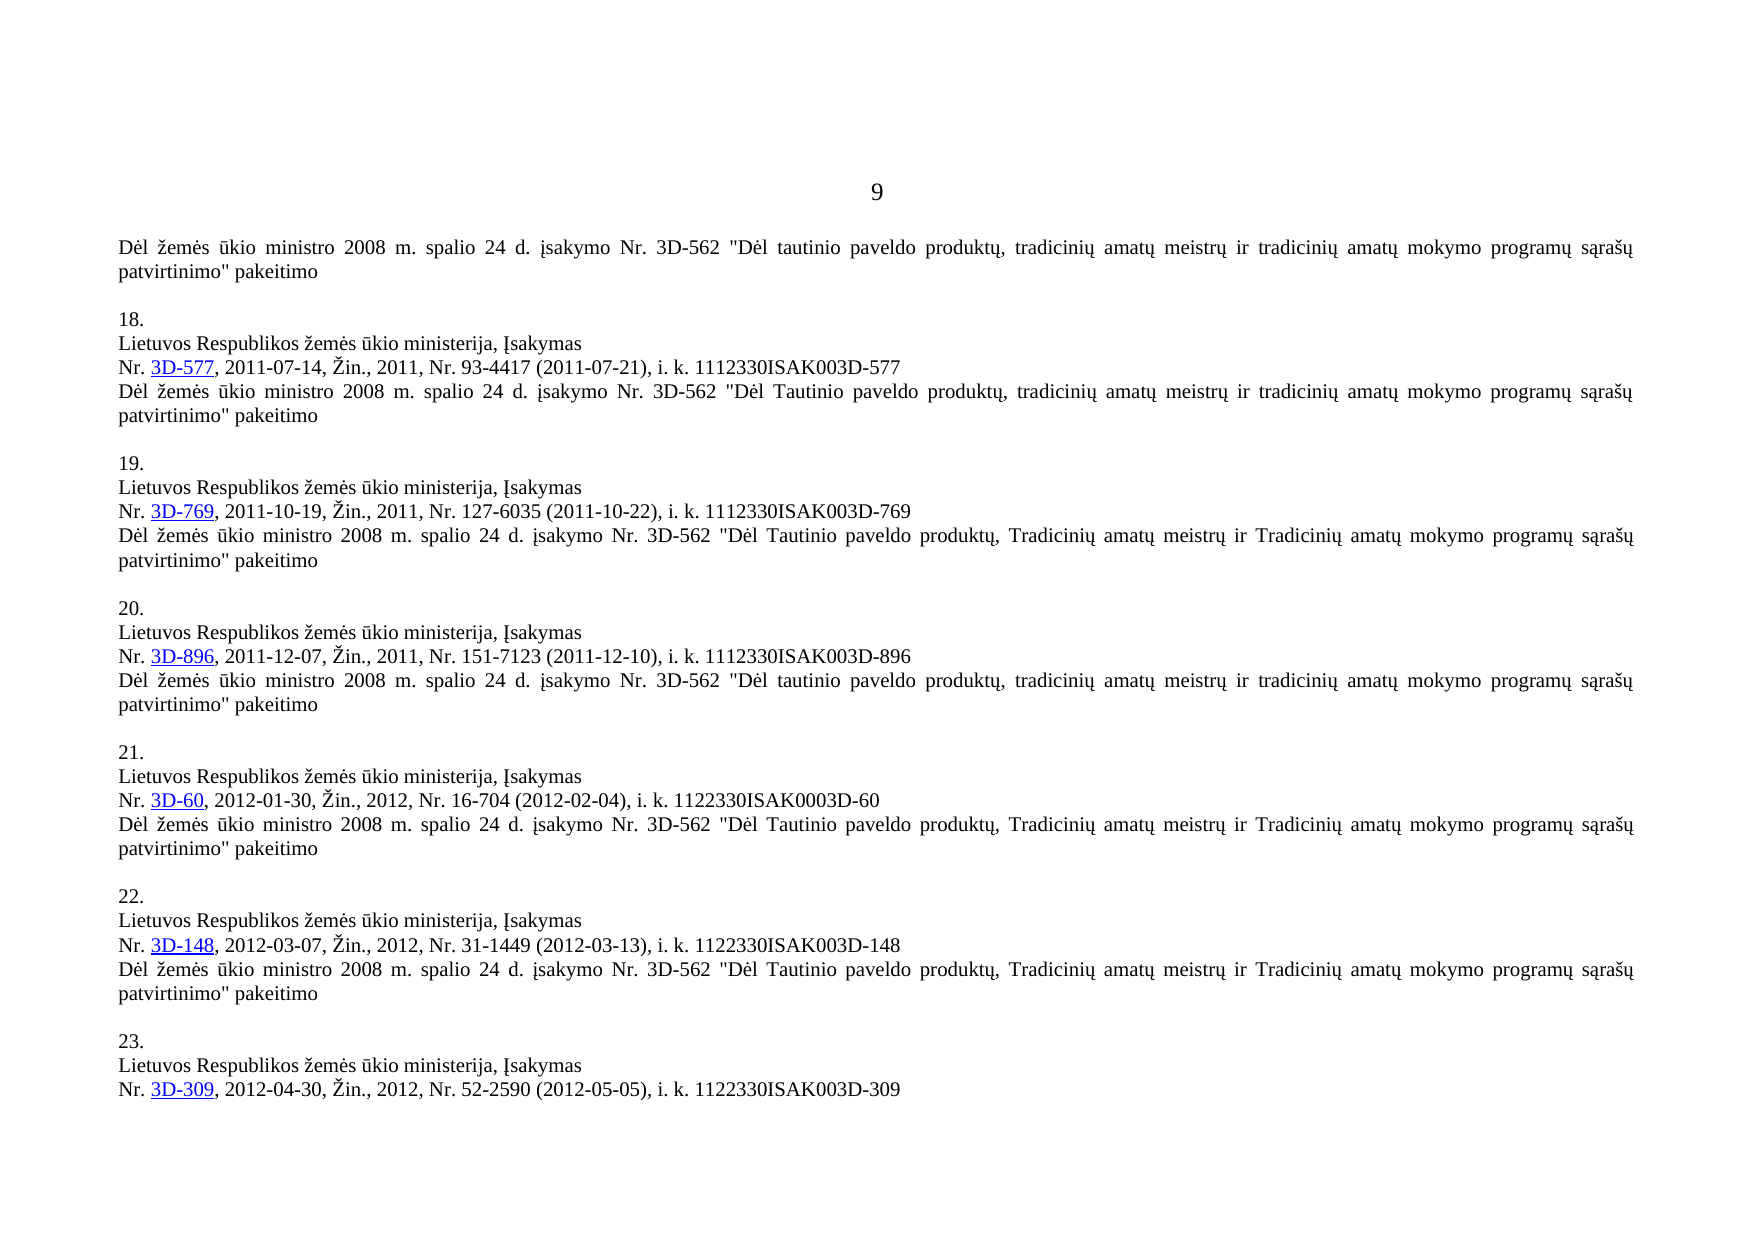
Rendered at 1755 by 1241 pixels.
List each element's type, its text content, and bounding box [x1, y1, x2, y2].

text Lietuvos Respublikos žemės ūkio ministerija, Įsakymas [118, 1053, 1636, 1077]
text 22. [118, 884, 1636, 908]
text 18. [118, 307, 1636, 331]
text Nr. 3D-60, 2012-01-30, Žin., 2012, Nr. 16-704 (2012-02-04), i. k. 1122330ISAK0003D-60 [118, 788, 1636, 812]
text 19. [118, 451, 1636, 475]
text Lietuvos Respublikos žemės ūkio ministerija, Įsakymas [118, 764, 1636, 788]
text Lietuvos Respublikos žemės ūkio ministerija, Įsakymas [118, 331, 1636, 355]
text Nr. 3D-769, 2011-10-19, Žin., 2011, Nr. 127-6035 (2011-10-22), i. k. 1112330ISAK003D-769 [118, 499, 1636, 523]
text Dėl žemės ūkio ministro 2008 m. spalio 24 d. įsakymo Nr. 3D-562 "Dėl Tautinio paveldo produktų, Tradicinių amatų meistrų ir Tradicinių amatų mokymo programų sąrašų patvirtinimo" pakeitimo [118, 812, 1636, 860]
text Lietuvos Respublikos žemės ūkio ministerija, Įsakymas [118, 908, 1636, 932]
text Dėl žemės ūkio ministro 2008 m. spalio 24 d. įsakymo Nr. 3D-562 "Dėl tautinio paveldo produktų, tradicinių amatų meistrų ir tradicinių amatų mokymo programų sąrašų patvirtinimo" pakeitimo [118, 235, 1636, 283]
text Nr. 3D-896, 2011-12-07, Žin., 2011, Nr. 151-7123 (2011-12-10), i. k. 1112330ISAK003D-896 [118, 644, 1636, 668]
text Lietuvos Respublikos žemės ūkio ministerija, Įsakymas [118, 475, 1636, 499]
text Nr. 3D-148, 2012-03-07, Žin., 2012, Nr. 31-1449 (2012-03-13), i. k. 1122330ISAK003D-148 [118, 932, 1636, 957]
text Dėl žemės ūkio ministro 2008 m. spalio 24 d. įsakymo Nr. 3D-562 "Dėl Tautinio paveldo produktų, Tradicinių amatų meistrų ir Tradicinių amatų mokymo programų sąrašų patvirtinimo" pakeitimo [118, 523, 1636, 572]
text Dėl žemės ūkio ministro 2008 m. spalio 24 d. įsakymo Nr. 3D-562 "Dėl Tautinio paveldo produktų, tradicinių amatų meistrų ir tradicinių amatų mokymo programų sąrašų patvirtinimo" pakeitimo [118, 379, 1636, 427]
text Dėl žemės ūkio ministro 2008 m. spalio 24 d. įsakymo Nr. 3D-562 "Dėl Tautinio paveldo produktų, Tradicinių amatų meistrų ir Tradicinių amatų mokymo programų sąrašų patvirtinimo" pakeitimo [118, 957, 1636, 1005]
text 23. [118, 1029, 1636, 1053]
text Lietuvos Respublikos žemės ūkio ministerija, Įsakymas [118, 620, 1636, 644]
text Nr. 3D-577, 2011-07-14, Žin., 2011, Nr. 93-4417 (2011-07-21), i. k. 1112330ISAK003D-577 [118, 355, 1636, 379]
text Dėl žemės ūkio ministro 2008 m. spalio 24 d. įsakymo Nr. 3D-562 "Dėl tautinio paveldo produktų, tradicinių amatų meistrų ir tradicinių amatų mokymo programų sąrašų patvirtinimo" pakeitimo [118, 668, 1636, 716]
text 21. [118, 740, 1636, 764]
text 20. [118, 596, 1636, 620]
text Nr. 3D-309, 2012-04-30, Žin., 2012, Nr. 52-2590 (2012-05-05), i. k. 1122330ISAK003D-309 [118, 1077, 1636, 1101]
